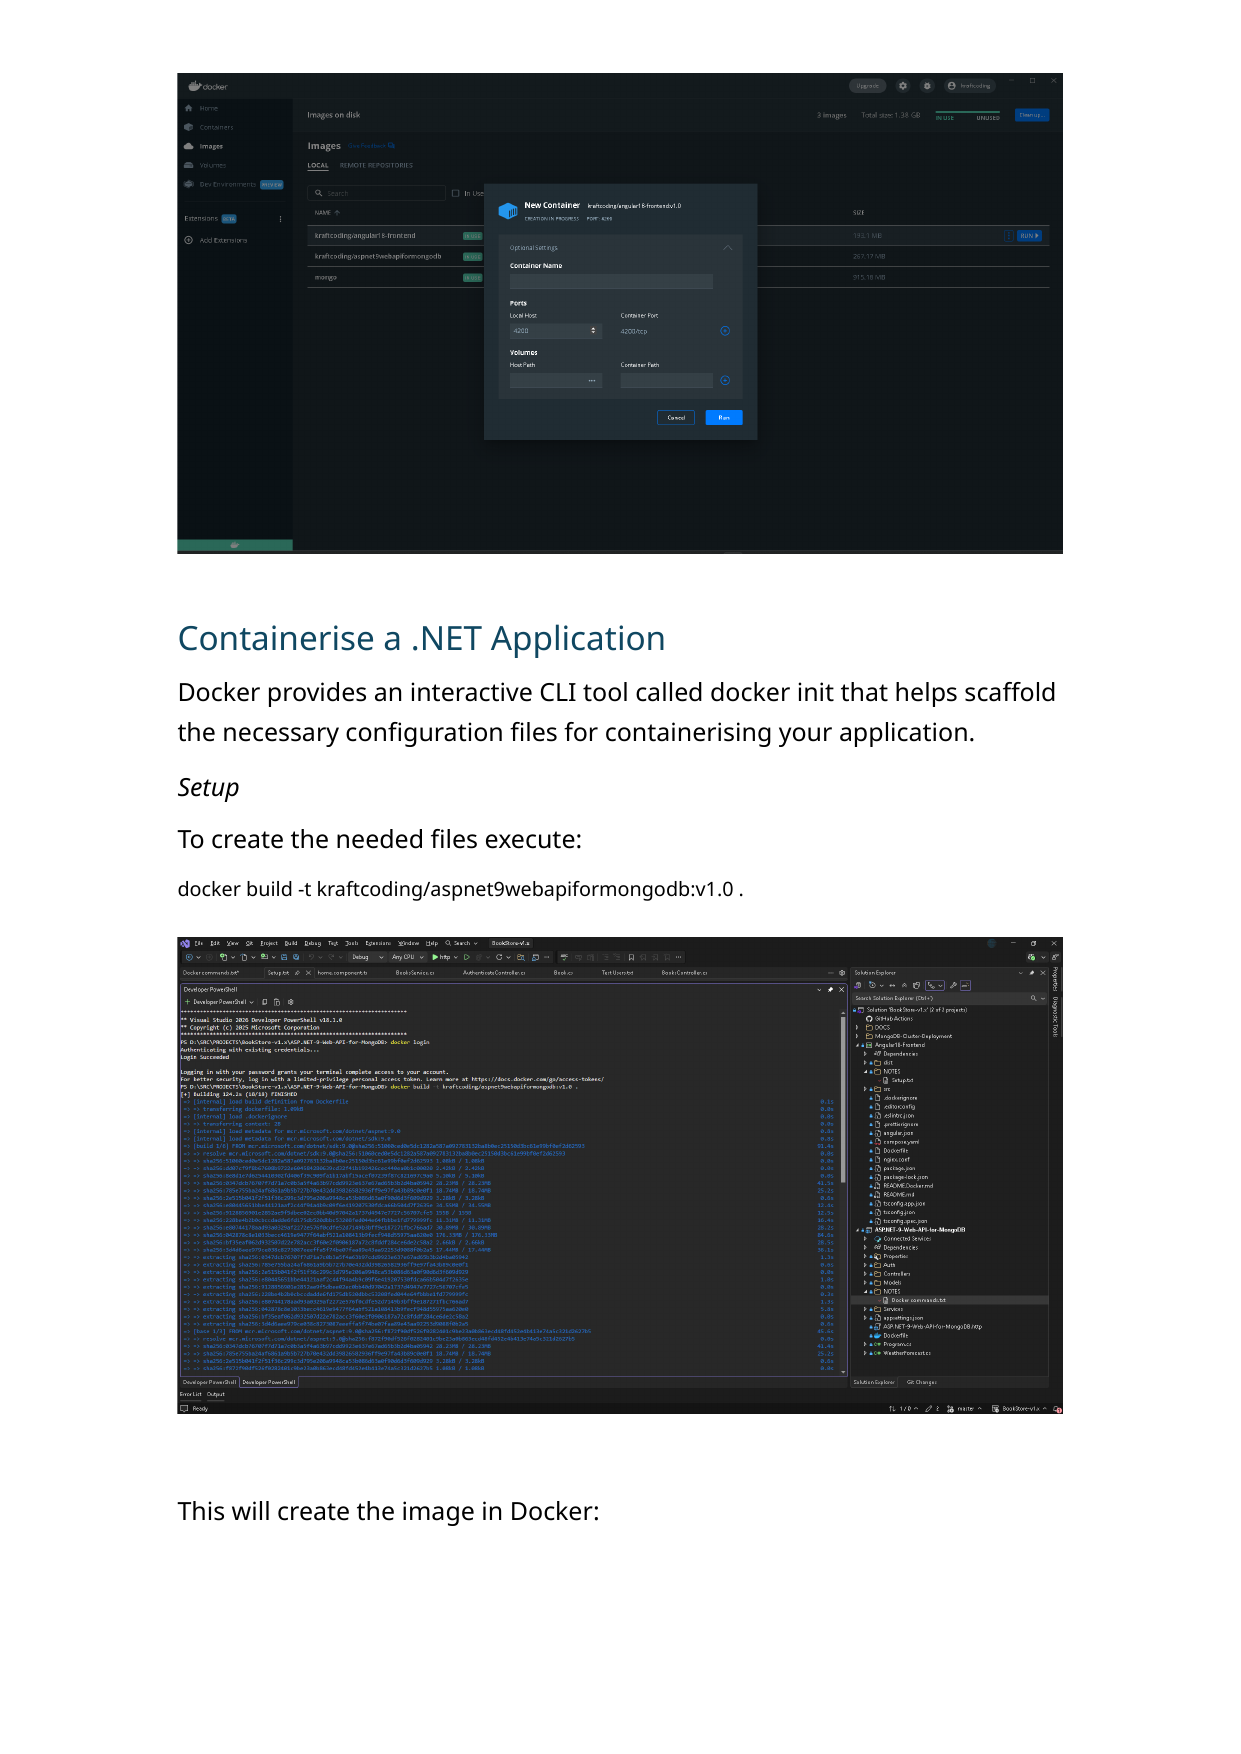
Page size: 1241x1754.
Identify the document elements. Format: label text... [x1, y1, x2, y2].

picture [177, 73, 1063, 554]
text Setup [177, 770, 1063, 804]
text This will create the image in Docker: [177, 1494, 1063, 1528]
picture [177, 937, 1063, 1414]
subtitle Containerise a .NET Application [177, 614, 1063, 660]
text docker build -t kraftcoding/aspnet9webapiformongodb:v1.0 . [177, 875, 1063, 902]
text To create the needed files execute: [177, 822, 1063, 856]
text Docker provides an interactive CLI tool called docker init that helps scaffold the necessary configuration files for containerising your application. [177, 675, 1063, 748]
